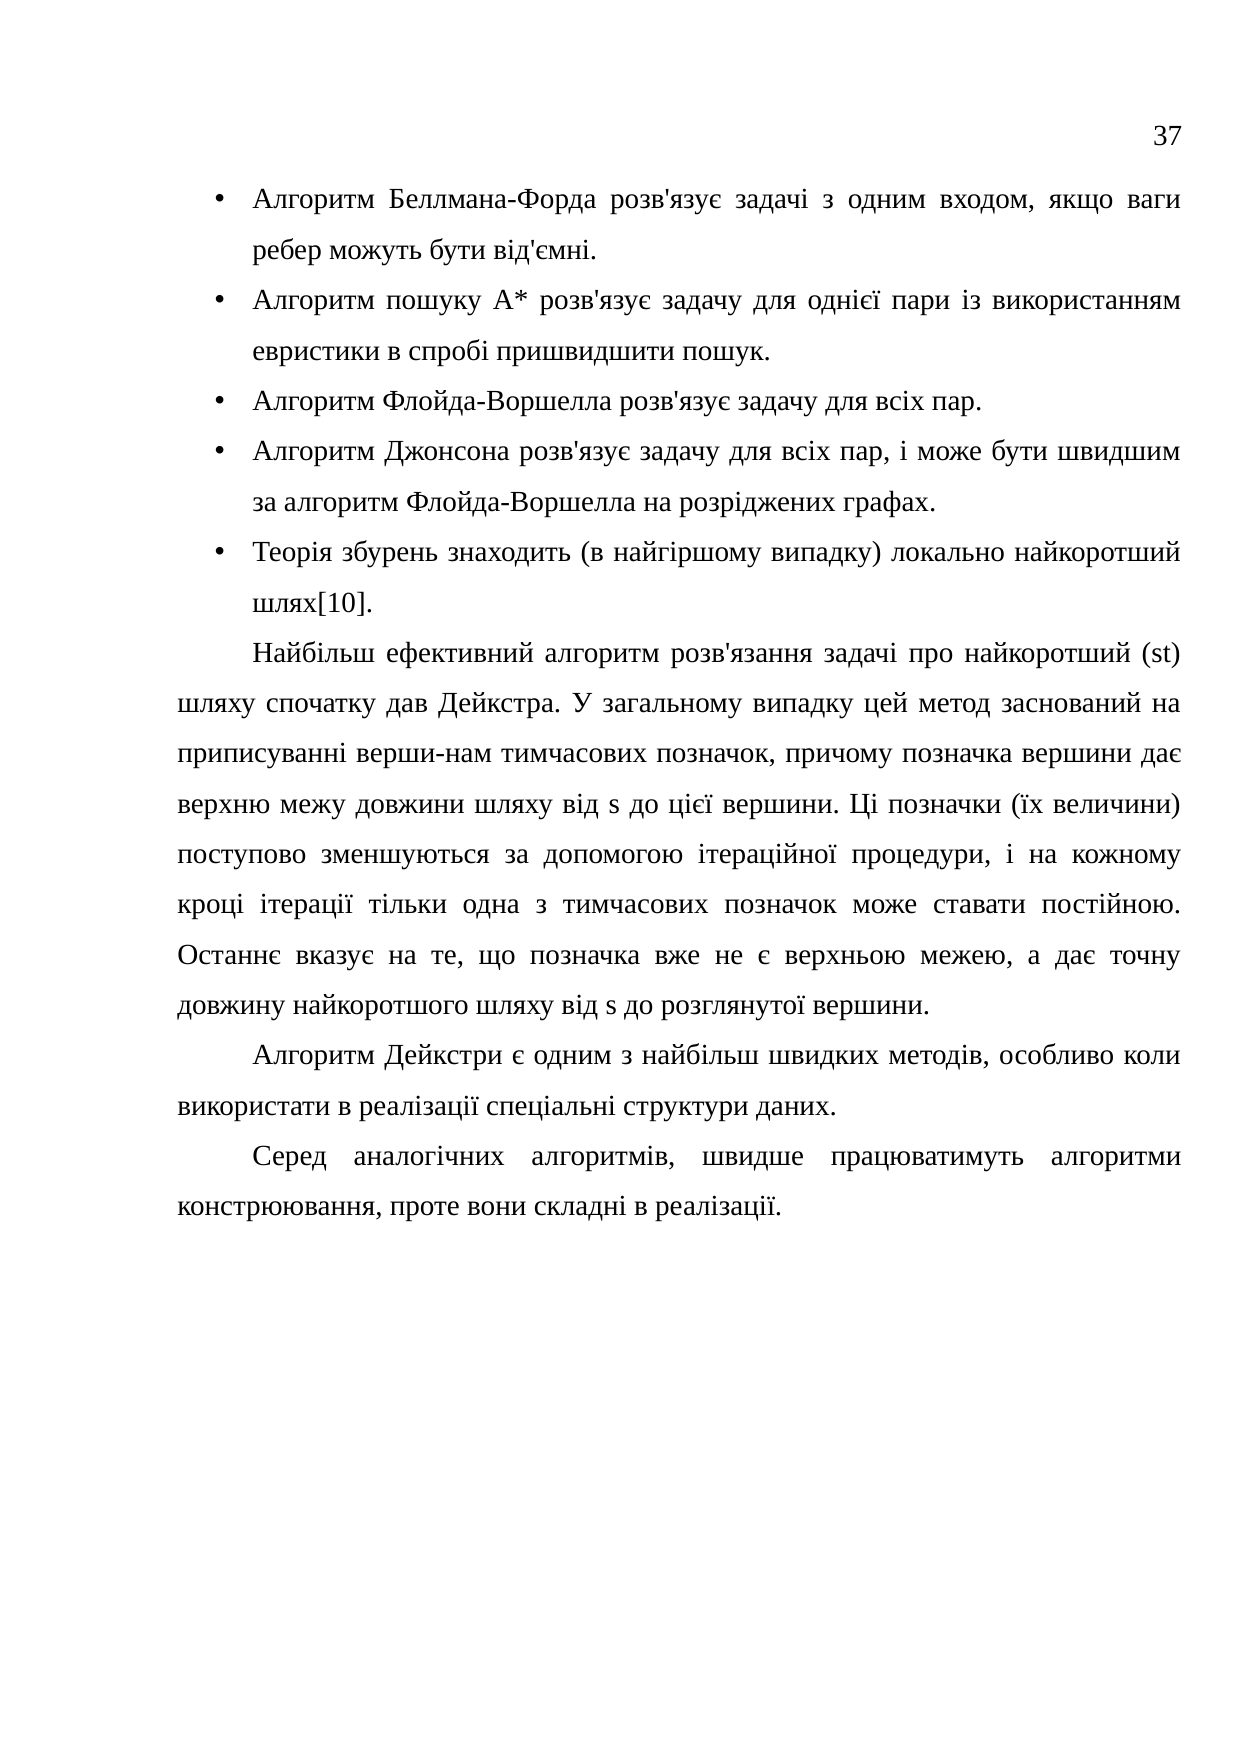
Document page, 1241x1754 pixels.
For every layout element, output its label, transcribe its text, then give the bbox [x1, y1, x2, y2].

list Теорія збурень знаходить (в найгіршому випадку) локально найкоротший шлях[10]. [214, 534, 1182, 618]
list Алгоритм Беллмана-Форда розв'язує задачі з одним входом, якщо ваги ребер можуть бути від'ємні. [214, 182, 1182, 266]
list Алгоритм пошуку A* розв'язує задачу для однієї пари із використанням евристики в спробі пришвидшити пошук. [214, 282, 1182, 366]
list Алгоритм Джонсона розв'язує задачу для всіх пар, і може бути швидшим за алгоритм Флойда-Воршелла на розріджених графах. [214, 433, 1182, 517]
list Алгоритм Флойда-Воршелла розв'язує задачу для всіх пар. [214, 383, 1182, 417]
text Серед аналогічних алгоритмів, швидше працюватимуть алгоритми констрюювання, проте вони складні в реалізації. [177, 1138, 1182, 1222]
text Найбільш ефективний алгоритм розв'язання задачі про найкоротший (st) шляху спочатку дав Дейкстра. У загальному випадку цей метод заснований на приписуванні верши-нам тимчасових позначок, причому позначка вершини дає верхню межу довжини шляху від s до цієї вершини. Ці позначки (їх величини) поступово зменшуються за допомогою ітераційної процедури, і на кожному кроці ітерації тільки одна з тимчасових позначок може ставати постійною. Останнє вказує на те, що позначка вже не є верхньою межею, а дає точну довжину найкоротшого шляху від s до розглянутої вершини. [177, 635, 1182, 1021]
text Алгоритм Дейкстри є одним з найбільш швидких методів, особливо коли використати в реалізації спеціальні структури даних. [177, 1037, 1182, 1121]
